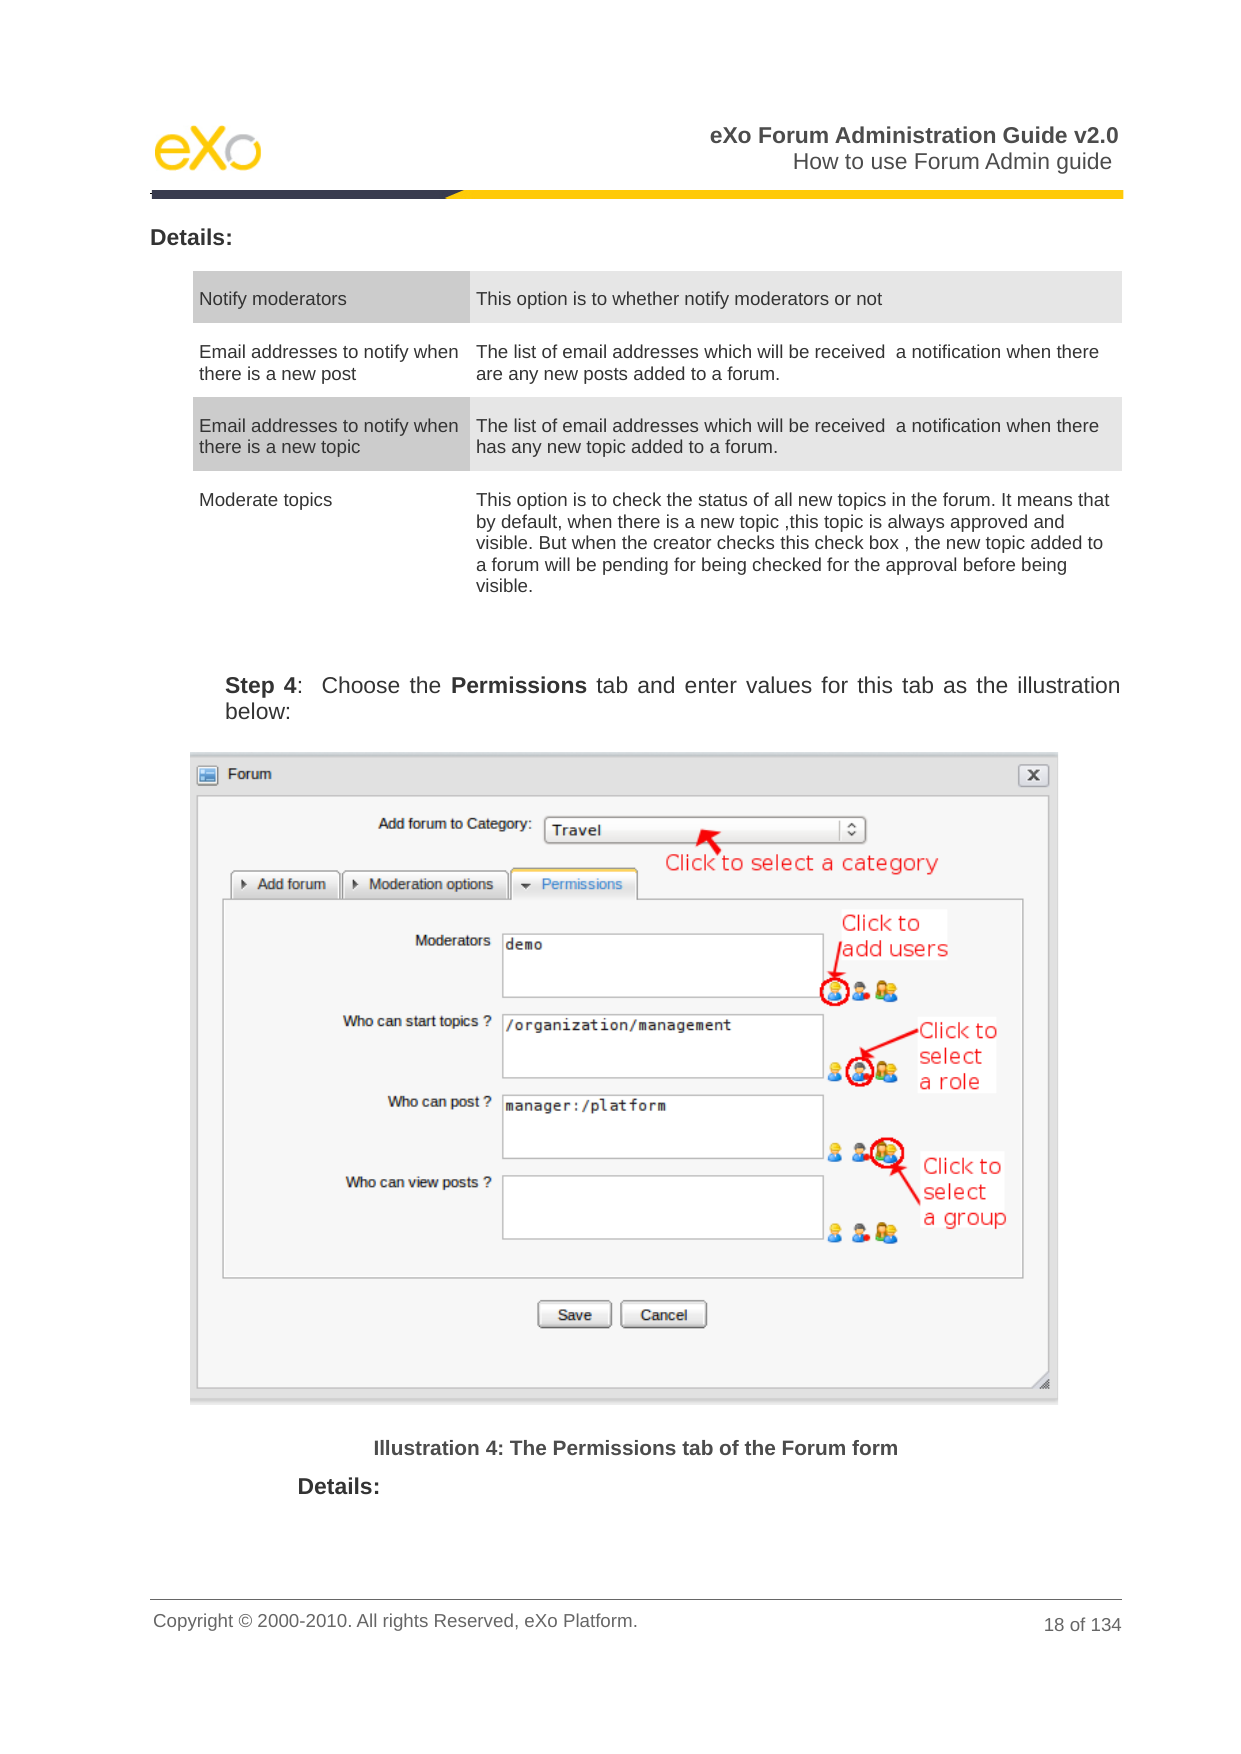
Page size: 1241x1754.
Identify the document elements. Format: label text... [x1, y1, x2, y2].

picture [151, 190, 1124, 199]
table_cell The list of email addresses which will be received a notification when there are any new posts added to a forum. [470, 323, 1122, 397]
text Illustration 4: The Permissions tab of the Forum form [190, 1405, 1082, 1460]
table_header This option is to whether notify moderators or not [470, 271, 1122, 323]
table_cell This option is to check the status of all new topics in the forum. It means that by default, when there is a new topic ,this topic is always approved and visible. But when the creator checks this check box , the new topic added to a forum will be pending for being checked for the approval before being visible. [470, 471, 1122, 610]
table_cell The list of email addresses which will be received a notification when there has any new topic added to a forum. [470, 397, 1122, 471]
table_cell Moderate topics [193, 471, 470, 610]
list Step 4: Choose the Permissions tab and enter values for this tab as the illustration below: [187, 672, 1122, 724]
text Details: [150, 223, 1122, 250]
picture [190, 752, 1059, 1405]
text Details: [190, 732, 1122, 1499]
table_header Notify moderators [193, 271, 470, 323]
table_cell Email addresses to notify when there is a new post [193, 323, 470, 397]
table_cell Email addresses to notify when there is a new topic [193, 397, 470, 471]
picture [155, 125, 262, 171]
